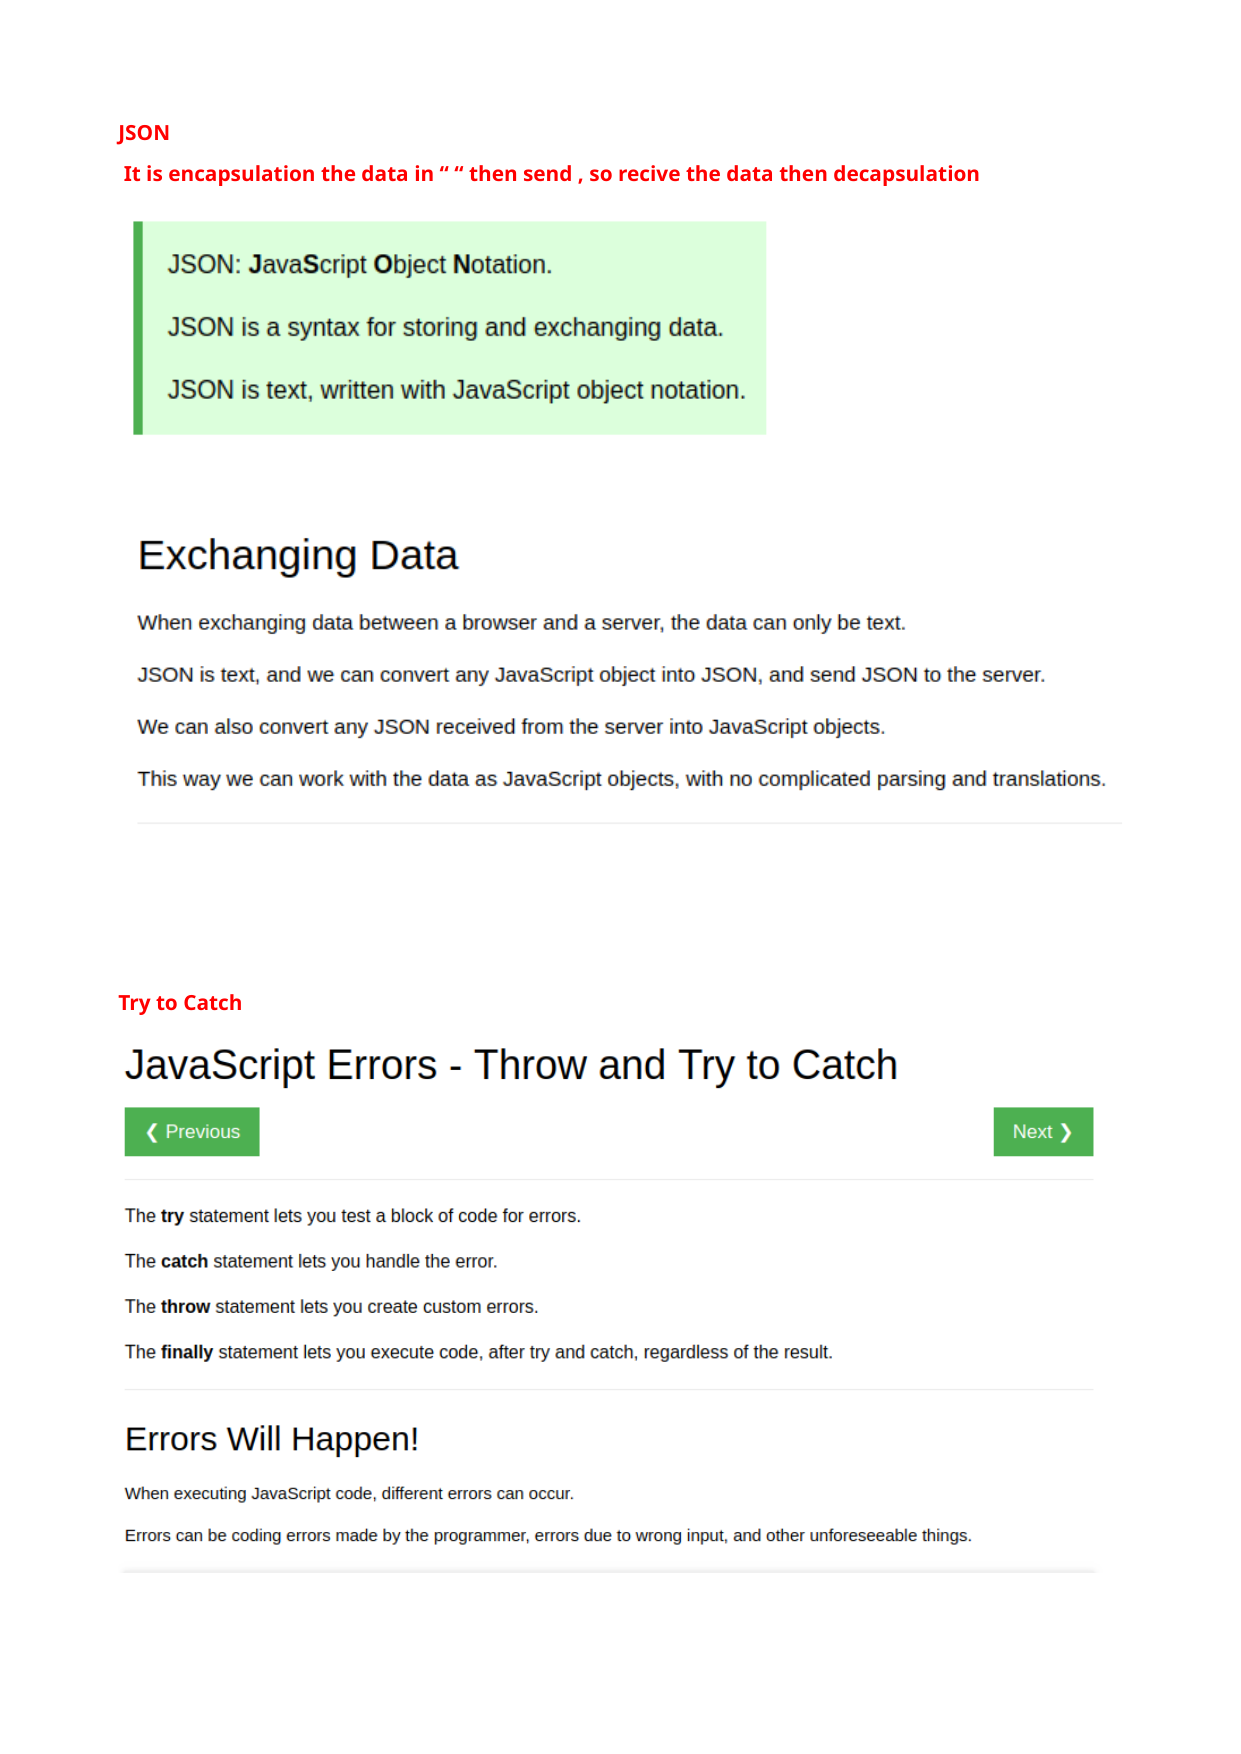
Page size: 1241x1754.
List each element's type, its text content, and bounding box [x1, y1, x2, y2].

subtitle Try to Catch [118, 988, 1122, 1016]
picture [118, 1028, 1123, 1573]
subtitle JSON [118, 118, 1122, 147]
text It is encapsulation the data in “ “ then send , so recive the data then decapsulation [118, 159, 1122, 187]
picture [118, 206, 767, 457]
picture [118, 513, 1123, 841]
